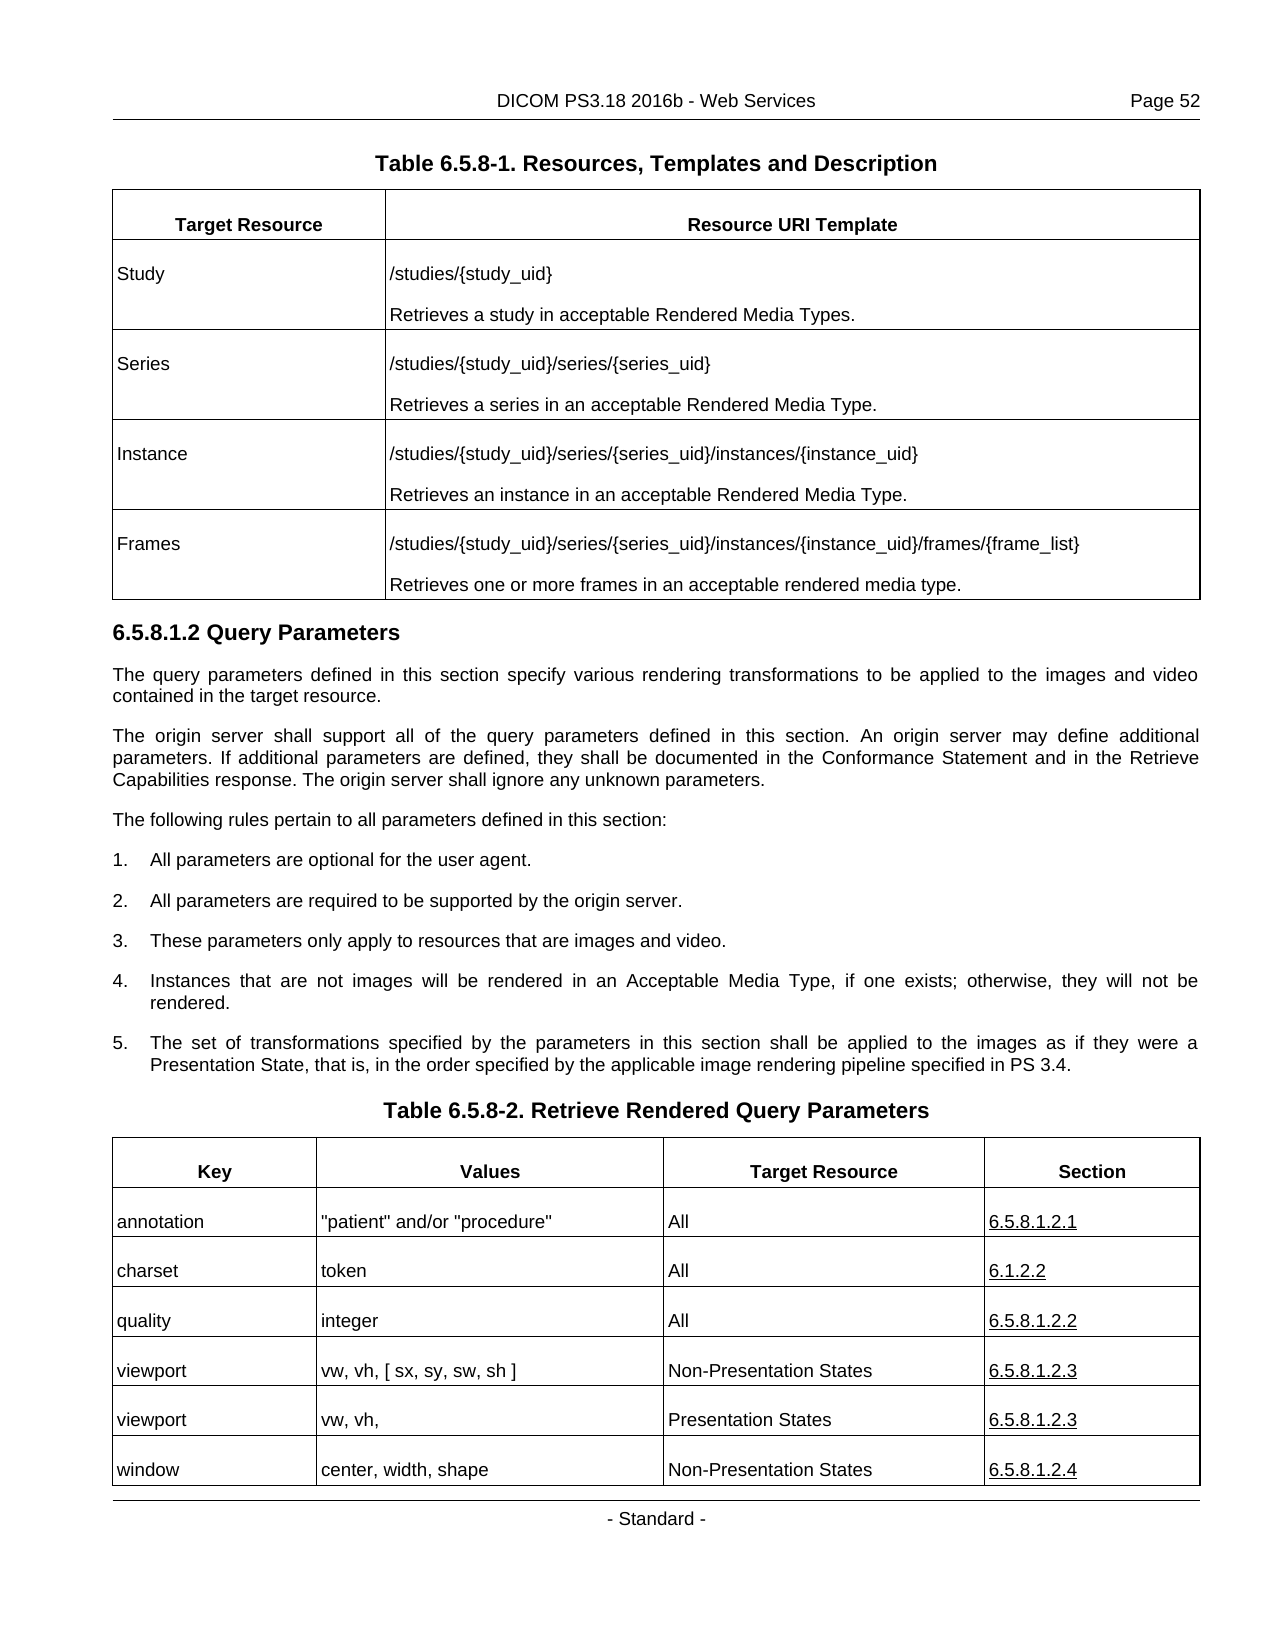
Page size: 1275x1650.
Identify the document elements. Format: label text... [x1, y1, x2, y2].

table_cell All [664, 1188, 984, 1236]
text The following rules pertain to all parameters defined in this section: [112, 809, 1200, 830]
text The query parameters defined in this section specify various rendering transformations to be applied to the images and video contained in the target resource. [112, 663, 1200, 707]
table_cell vw, vh, [ sx, sy, sw, sh ] [317, 1337, 663, 1385]
table_header Target Resource [113, 190, 385, 239]
table_cell integer [317, 1287, 663, 1336]
list Instances that are not images will be rendered in an Acceptable Media Type, if one exists; otherwise, they will not be rendered. [112, 970, 1200, 1013]
table_cell quality [113, 1287, 316, 1336]
table_cell 6.5.8.1.2.3 [985, 1386, 1199, 1435]
table_cell Instance [113, 420, 385, 509]
table_cell 6.5.8.1.2.2 [985, 1287, 1199, 1336]
table_cell token [317, 1237, 663, 1286]
table_cell 6.5.8.1.2.3 [985, 1337, 1199, 1385]
table_cell All [664, 1287, 984, 1336]
list The set of transformations specified by the parameters in this section shall be applied to the images as if they were a Presentation State, that is, in the order specified by the applicable image rendering pipeline specified in PS 3.4. [112, 1032, 1200, 1075]
table_cell All [664, 1237, 984, 1286]
table_cell Study [113, 240, 385, 329]
table_cell 6.5.8.1.2.1 [985, 1188, 1199, 1236]
table_cell "patient" and/or "procedure" [317, 1188, 663, 1236]
table_cell Non-Presentation States [664, 1436, 984, 1485]
list All parameters are required to be supported by the origin server. [112, 889, 1200, 911]
list These parameters only apply to resources that are images and video. [112, 930, 1200, 951]
table_cell viewport [113, 1337, 316, 1385]
table_cell annotation [113, 1188, 316, 1236]
table_cell /studies/{study_uid} Retrieves a study in acceptable Rendered Media Types. [386, 240, 1199, 329]
table_cell 6.5.8.1.2.4 [985, 1436, 1199, 1485]
table_header Section [985, 1138, 1199, 1187]
table_cell /studies/{study_uid}/series/{series_uid}/instances/{instance_uid} Retrieves an instance in an acceptable Rendered Media Type. [386, 420, 1199, 509]
text Table 6.5.8-2. Retrieve Rendered Query Parameters [112, 1097, 1200, 1123]
table_cell Non-Presentation States [664, 1337, 984, 1385]
table_cell charset [113, 1237, 316, 1286]
table_cell Frames [113, 510, 385, 599]
text Table 6.5.8-1. Resources, Templates and Description [112, 150, 1200, 176]
text 6.5.8.1.2 Query Parameters [112, 619, 1200, 645]
table_header Target Resource [664, 1138, 984, 1187]
table_cell viewport [113, 1386, 316, 1435]
table_cell Series [113, 330, 385, 419]
table_header Values [317, 1138, 663, 1187]
table_cell /studies/{study_uid}/series/{series_uid} Retrieves a series in an acceptable Rendered Media Type. [386, 330, 1199, 419]
list All parameters are optional for the user agent. [112, 849, 1200, 871]
table_header Resource URI Template [386, 190, 1199, 239]
text The origin server shall support all of the query parameters defined in this section. An origin server may define additional parameters. If additional parameters are defined, they shall be documented in the Conformance Statement and in the Retrieve Capabilities response. The origin server shall ignore any unknown parameters. [112, 725, 1200, 790]
table_cell vw, vh, [317, 1386, 663, 1435]
table_cell center, width, shape [317, 1436, 663, 1485]
table_cell 6.1.2.2 [985, 1237, 1199, 1286]
table_header Key [113, 1138, 316, 1187]
table_cell Presentation States [664, 1386, 984, 1435]
table_cell /studies/{study_uid}/series/{series_uid}/instances/{instance_uid}/frames/{frame_list} Retrieves one or more frames in an acceptable rendered media type. [386, 510, 1199, 599]
table_cell window [113, 1436, 316, 1485]
